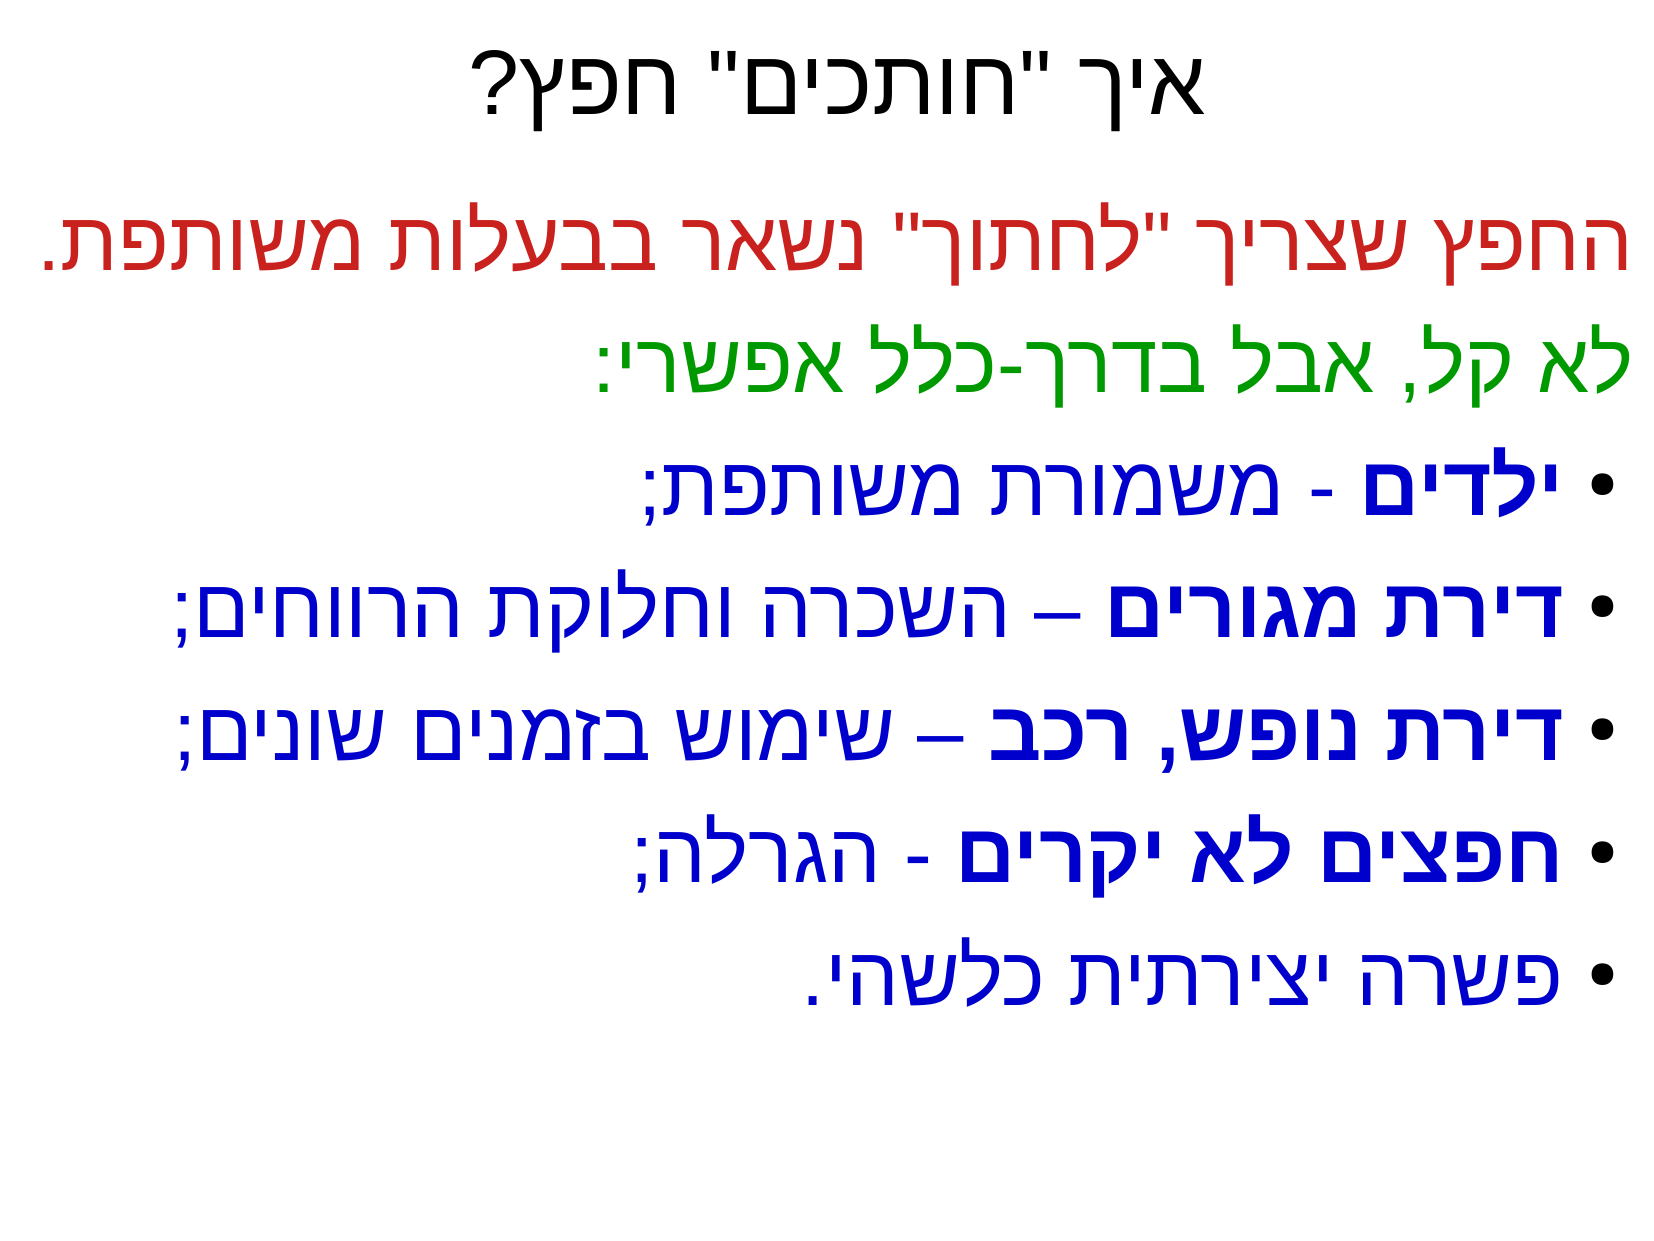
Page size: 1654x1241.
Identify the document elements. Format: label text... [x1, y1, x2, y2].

list החפץ שצריך "לחתוך" נשאר בבעלות משותפת. לא קל, אבל בדרך-כלל אפשרי: ילדים - משמורת משותפת; דירת מגורים – השכרה וחלוקת הרווחים; דירת נופש, רכב – שימוש בזמנים שונים; חפצים לא יקרים - הגרלה; פשרה יצירתית כלשהי. [15, 195, 1636, 916]
title איך "חותכים" חפץ? [11, 15, 1654, 151]
